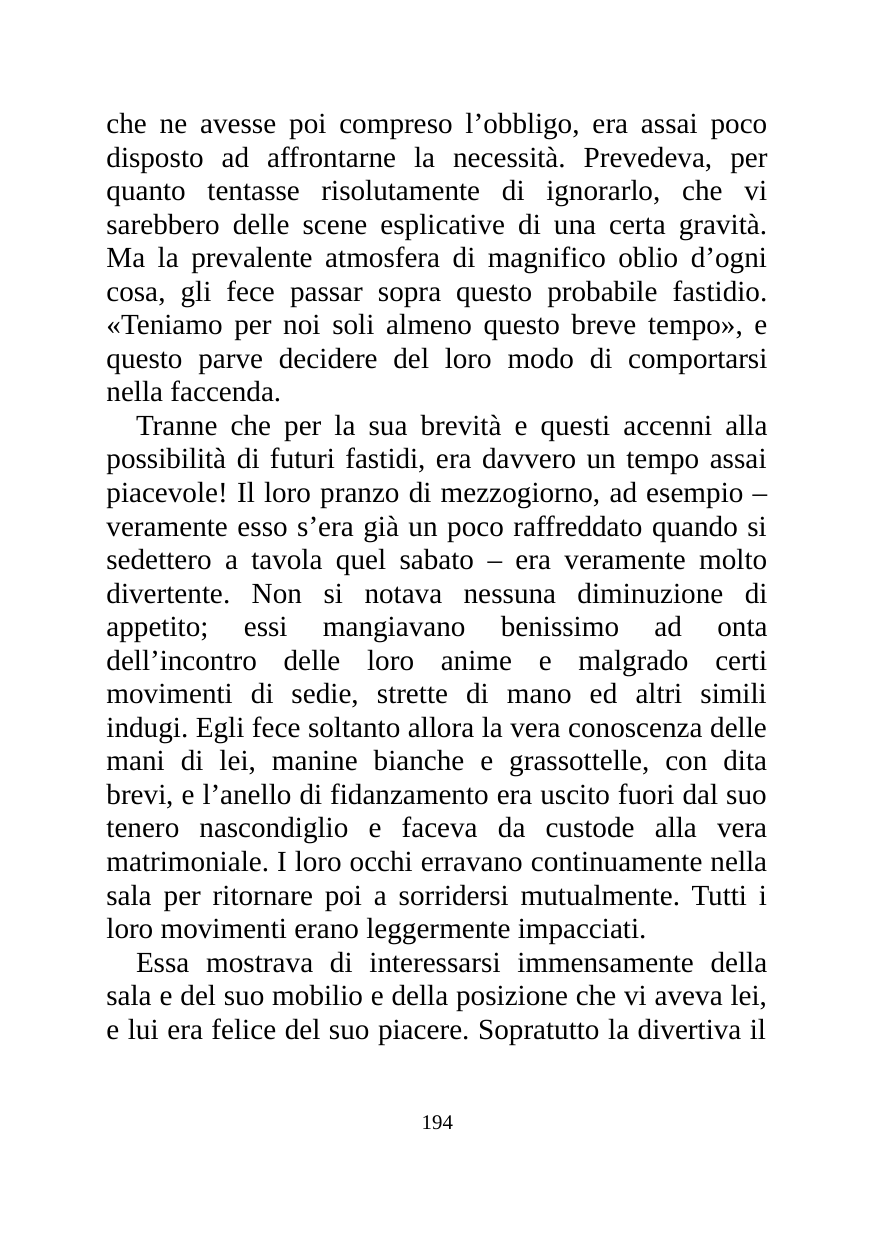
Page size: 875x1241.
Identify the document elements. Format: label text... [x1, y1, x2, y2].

text che ne avesse poi compreso l’obbligo, era assai poco disposto ad affrontarne la necessità. Prevedeva, per quanto tentasse risolutamente di ignorarlo, che vi sarebbero delle scene esplicative di una certa gravità. Ma la prevalente atmosfera di magnifico oblio d’ogni cosa, gli fece passar sopra questo probabile fastidio. «Teniamo per noi soli almeno questo breve tempo», e questo parve decidere del loro modo di comportarsi nella faccenda. [106, 106, 768, 408]
text Essa mostrava di interessarsi immensamente della sala e del suo mobilio e della posizione che vi aveva lei, e lui era felice del suo piacere. Sopratutto la divertiva il [106, 945, 768, 1045]
text Tranne che per la sua brevità e questi accenni alla possibilità di futuri fastidi, era davvero un tempo assai piacevole! Il loro pranzo di mezzogiorno, ad esempio – veramente esso s’era già un poco raffreddato quando si sedettero a tavola quel sabato – era veramente molto divertente. Non si notava nessuna diminuzione di appetito; essi mangiavano benissimo ad onta dell’incontro delle loro anime e malgrado certi movimenti di sedie, strette di mano ed altri simili indugi. Egli fece soltanto allora la vera conoscenza delle mani di lei, manine bianche e grassottelle, con dita brevi, e l’anello di fidanzamento era uscito fuori dal suo tenero nascondiglio e faceva da custode alla vera matrimoniale. I loro occhi erravano continuamente nella sala per ritornare poi a sorridersi mutualmente. Tutti i loro movimenti erano leggermente impacciati. [106, 408, 768, 945]
